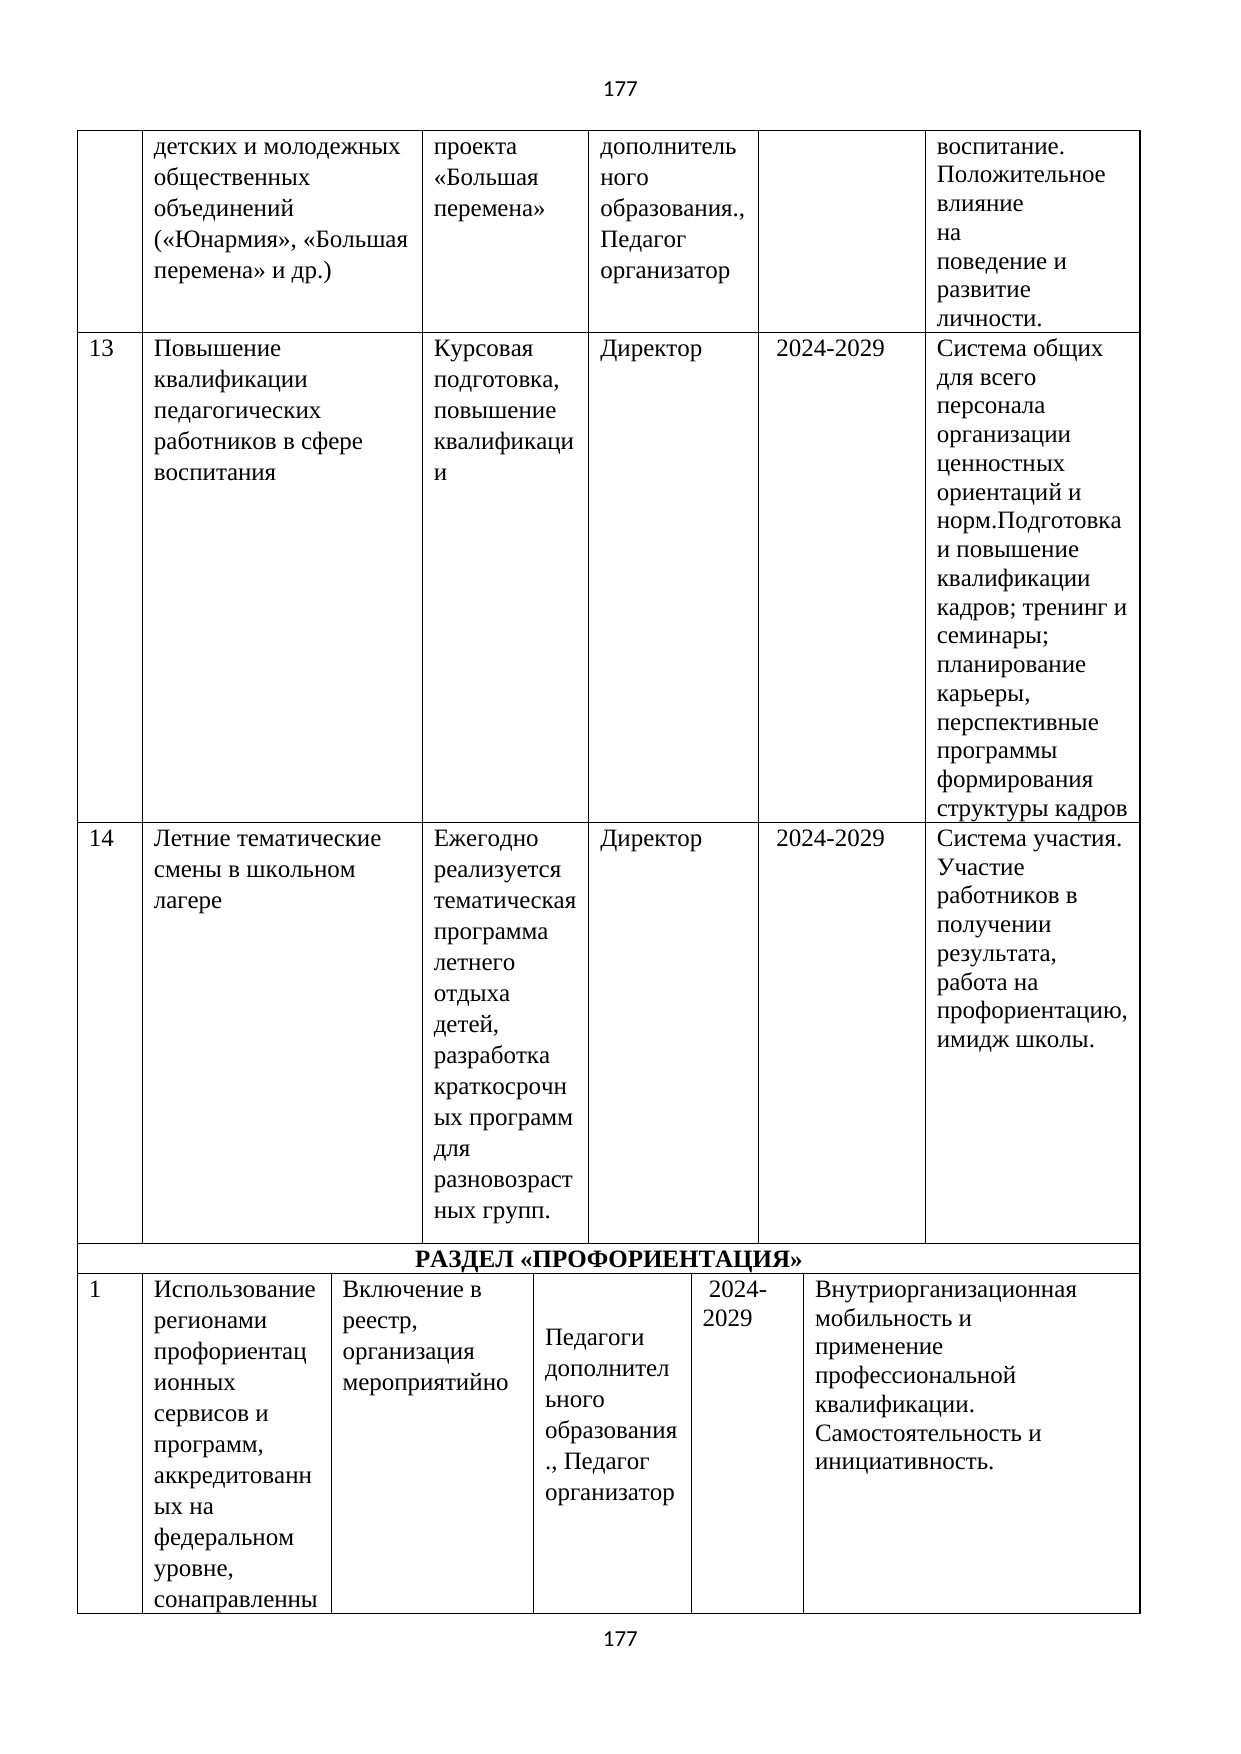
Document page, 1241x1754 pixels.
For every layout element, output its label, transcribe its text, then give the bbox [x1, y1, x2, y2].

table_cell [759, 131, 925, 332]
table_cell Система участия. Участие работников в получении результата, работа на профориентацию, имидж школы. [926, 823, 1139, 1243]
table_cell Курсовая подготовка, повышение квалификации [423, 333, 588, 822]
table_cell Директор [589, 333, 758, 822]
table_cell детских и молодежных общественных объединений («Юнармия», «Большая перемена» и др.) [143, 131, 422, 332]
table_cell проекта «Большая перемена» [423, 131, 588, 332]
table_cell Внутриорганизационная мобильность и применение профессиональной квалификации. Самостоятельность и инициативность. [804, 1274, 1139, 1613]
table_cell Педагоги дополнительного образования., Педагог организатор [534, 1274, 691, 1613]
table_cell Повышение квалификации педагогических работников в сфере воспитания [143, 333, 422, 822]
table_cell РАЗДЕЛ «ПРОФОРИЕНТАЦИЯ» [78, 1244, 1139, 1273]
table_cell [78, 131, 142, 332]
table_cell 13 [78, 333, 142, 822]
table_cell Директор [589, 823, 758, 1243]
table_cell 2024-2029 [759, 823, 925, 1243]
table_cell Система общих для всего персонала организации ценностных ориентаций и норм.Подготовка и повышение квалификации кадров; тренинг и семинары; планирование карьеры, перспективные программы формирования структуры кадров [926, 333, 1139, 822]
table_cell 14 [78, 823, 142, 1243]
table_cell 2024-2029 [759, 333, 925, 822]
table_cell Использование регионами профориентационных сервисов и программ, аккредитованных на федеральном уровне, сонаправленны [143, 1274, 331, 1613]
table_cell 1 [78, 1274, 142, 1613]
table_cell Ежегодно реализуется тематическая программа летнего отдыха детей, разработка краткосрочных программ для разновозрастных групп. [423, 823, 588, 1243]
table_cell дополнительного образования., Педагог организатор [589, 131, 758, 332]
table_cell воспитание. Положительное влияние на поведение и развитие личности. [926, 131, 1139, 332]
table_cell 2024-2029 [692, 1274, 803, 1613]
table_cell Включение в реестр, организация мероприятийно [332, 1274, 533, 1613]
table_cell Летние тематические смены в школьном лагере [143, 823, 422, 1243]
